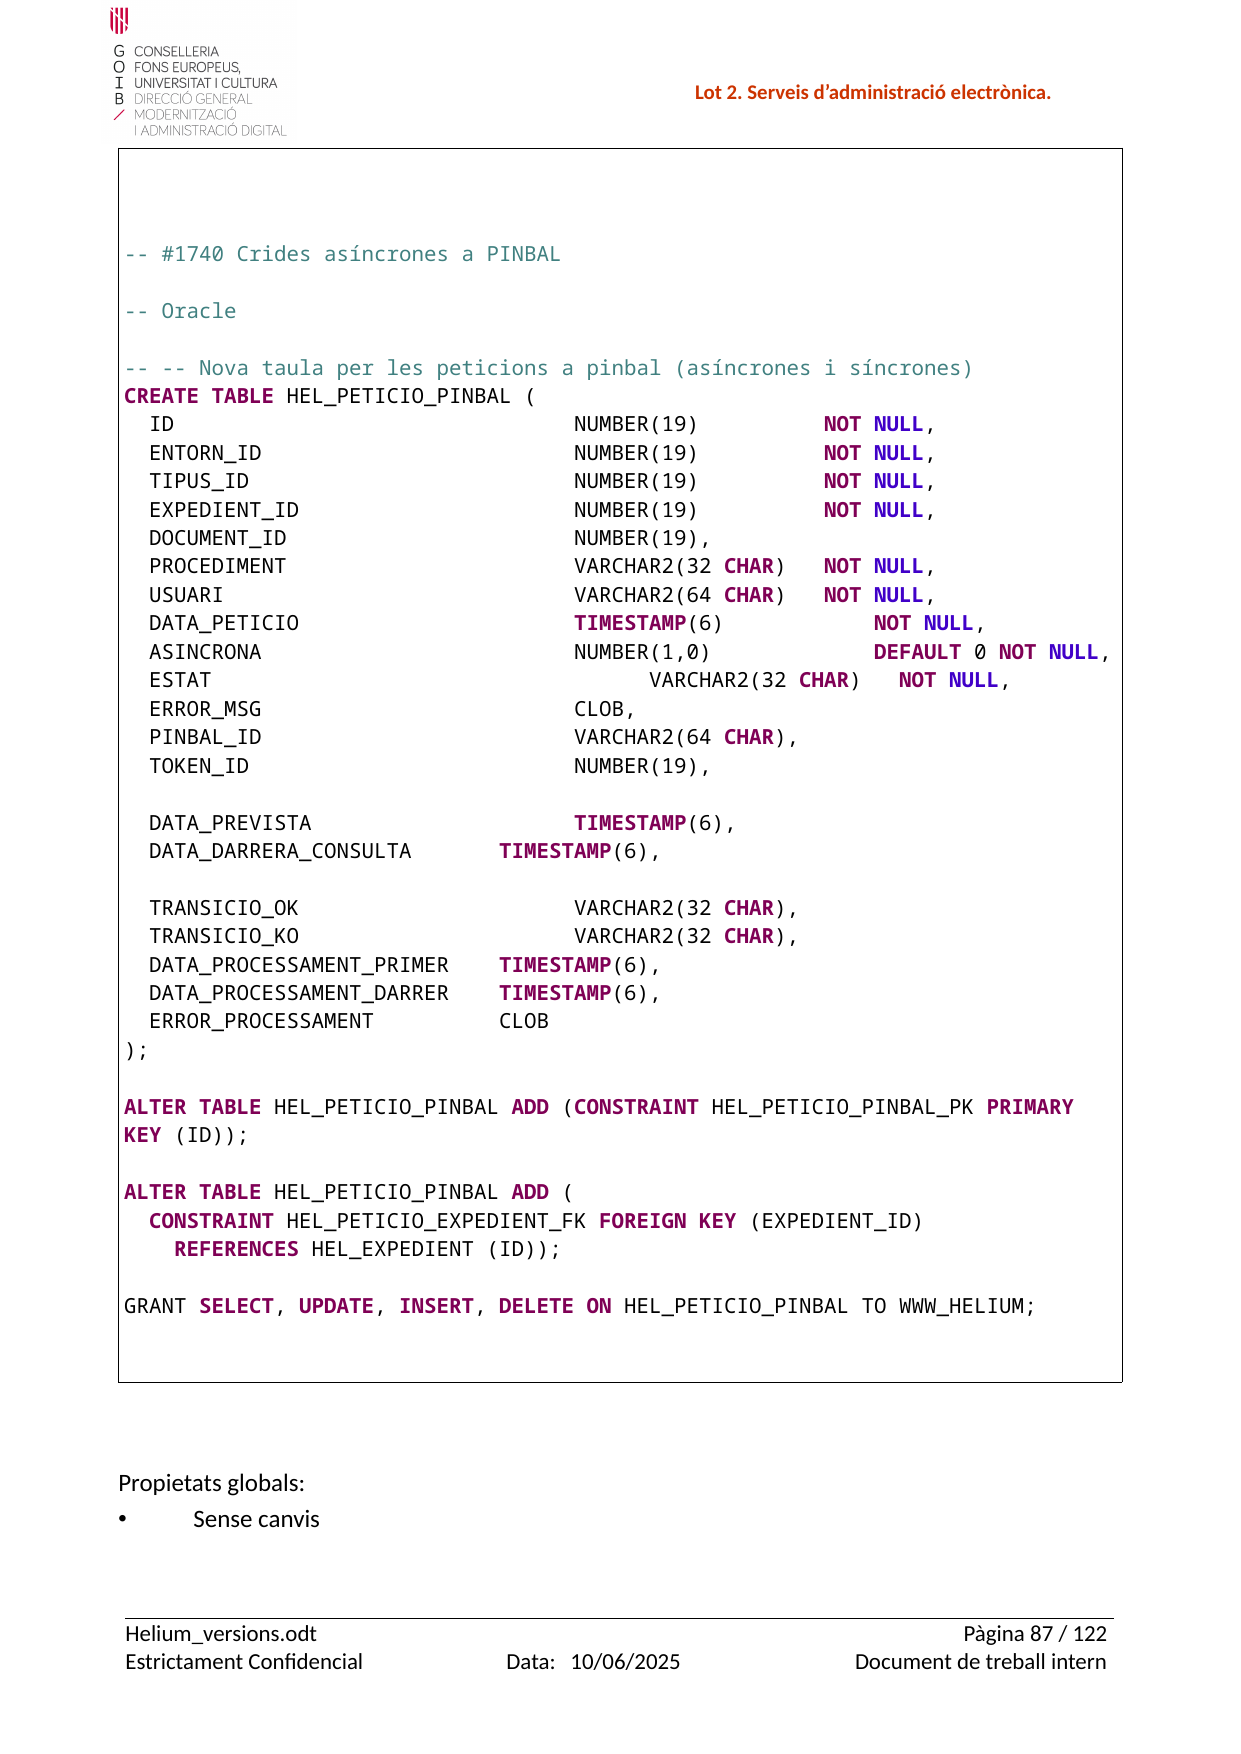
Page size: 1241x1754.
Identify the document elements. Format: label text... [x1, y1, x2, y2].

picture [100, 0, 297, 144]
table_header -- #1740 Crides asíncrones a PINBAL -- Oracle -- -- Nova taula per les peticions a pinbal (asíncrones i síncrones) CREATE TABLE HEL_PETICIO_PINBAL ( ID NUMBER(19) NOT NULL, ENTORN_ID NUMBER(19) NOT NULL, TIPUS_ID NUMBER(19) NOT NULL, EXPEDIENT_ID NUMBER(19) NOT NULL, DOCUMENT_ID NUMBER(19), PROCEDIMENT VARCHAR2(32 CHAR) NOT NULL, USUARI VARCHAR2(64 CHAR) NOT NULL, DATA_PETICIO TIMESTAMP(6) NOT NULL, ASINCRONA NUMBER(1,0) DEFAULT 0 NOT NULL, ESTAT VARCHAR2(32 CHAR) NOT NULL, ERROR_MSG CLOB, PINBAL_ID VARCHAR2(64 CHAR), TOKEN_ID NUMBER(19), DATA_PREVISTA TIMESTAMP(6), DATA_DARRERA_CONSULTA TIMESTAMP(6), TRANSICIO_OK VARCHAR2(32 CHAR), TRANSICIO_KO VARCHAR2(32 CHAR), DATA_PROCESSAMENT_PRIMER TIMESTAMP(6), DATA_PROCESSAMENT_DARRER TIMESTAMP(6), ERROR_PROCESSAMENT CLOB ); ALTER TABLE HEL_PETICIO_PINBAL ADD (CONSTRAINT HEL_PETICIO_PINBAL_PK PRIMARY KEY (ID)); ALTER TABLE HEL_PETICIO_PINBAL ADD ( CONSTRAINT HEL_PETICIO_EXPEDIENT_FK FOREIGN KEY (EXPEDIENT_ID) REFERENCES HEL_EXPEDIENT (ID)); GRANT SELECT, UPDATE, INSERT, DELETE ON HEL_PETICIO_PINBAL TO WWW_HELIUM; [119, 149, 1122, 1382]
list Sense canvis [118, 1503, 1122, 1534]
text Propietats globals: [118, 1467, 1122, 1497]
